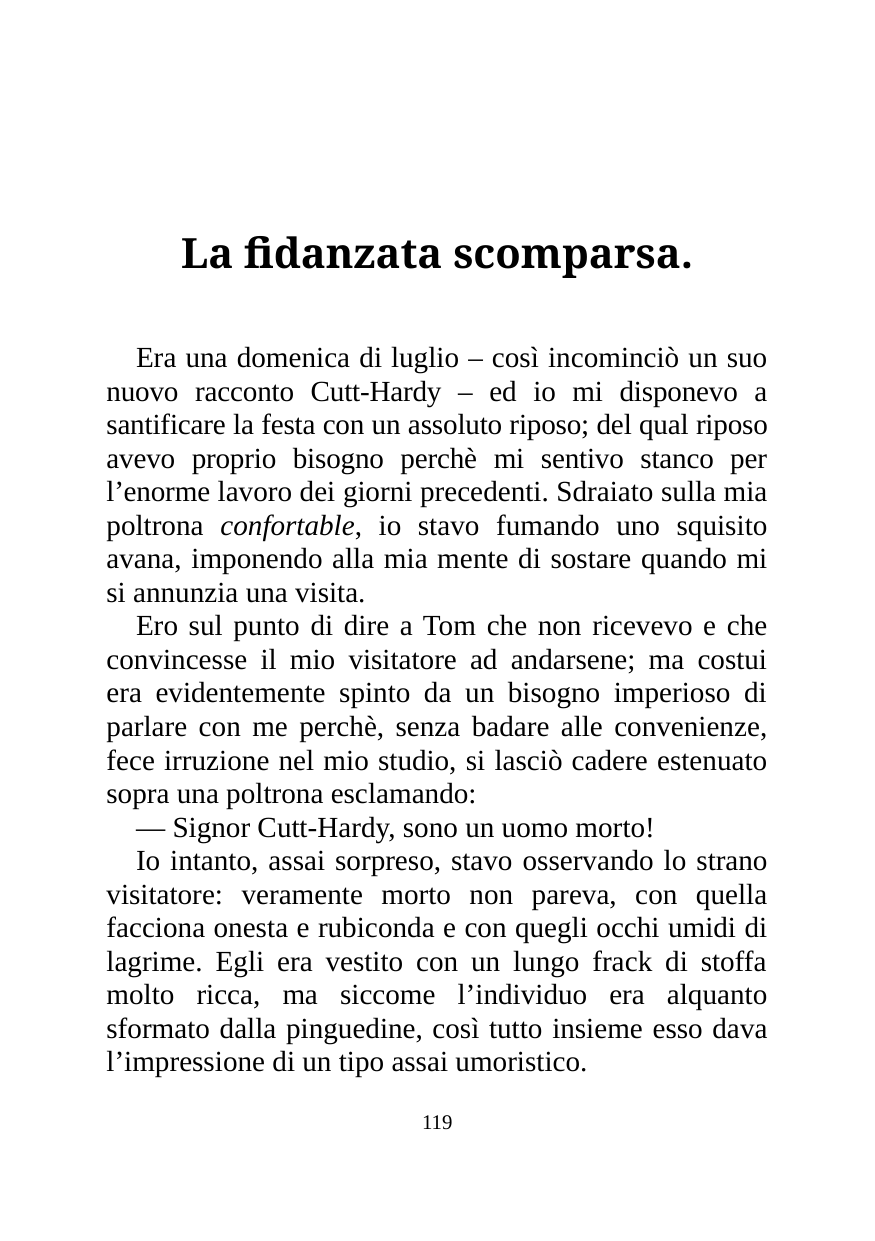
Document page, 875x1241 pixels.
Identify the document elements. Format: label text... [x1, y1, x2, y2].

text Era una domenica di luglio – così incominciò un suo nuovo racconto Cutt-Hardy – ed io mi disponevo a santificare la festa con un assoluto riposo; del qual riposo avevo proprio bisogno perchè mi sentivo stanco per l’enorme lavoro dei giorni precedenti. Sdraiato sulla mia poltrona confortable, io stavo fumando uno squisito avana, imponendo alla mia mente di sostare quando mi si annunzia una visita. [106, 340, 768, 608]
subtitle La fidanzata scomparsa. [106, 224, 768, 281]
text Io intanto, assai sorpreso, stavo osservando lo strano visitatore: veramente morto non pareva, con quella facciona onesta e rubiconda e con quegli occhi umidi di lagrime. Egli era vestito con un lungo frack di stoffa molto ricca, ma siccome l’individuo era alquanto sformato dalla pinguedine, così tutto insieme esso dava l’impressione di un tipo assai umoristico. [106, 843, 768, 1078]
text Ero sul punto di dire a Tom che non ricevevo e che convincesse il mio visitatore ad andarsene; ma costui era evidentemente spinto da un bisogno imperioso di parlare con me perchè, senza badare alle convenienze, fece irruzione nel mio studio, si lasciò cadere estenuato sopra una poltrona esclamando: [106, 608, 768, 810]
text — Signor Cutt-Hardy, sono un uomo morto! [106, 810, 768, 843]
